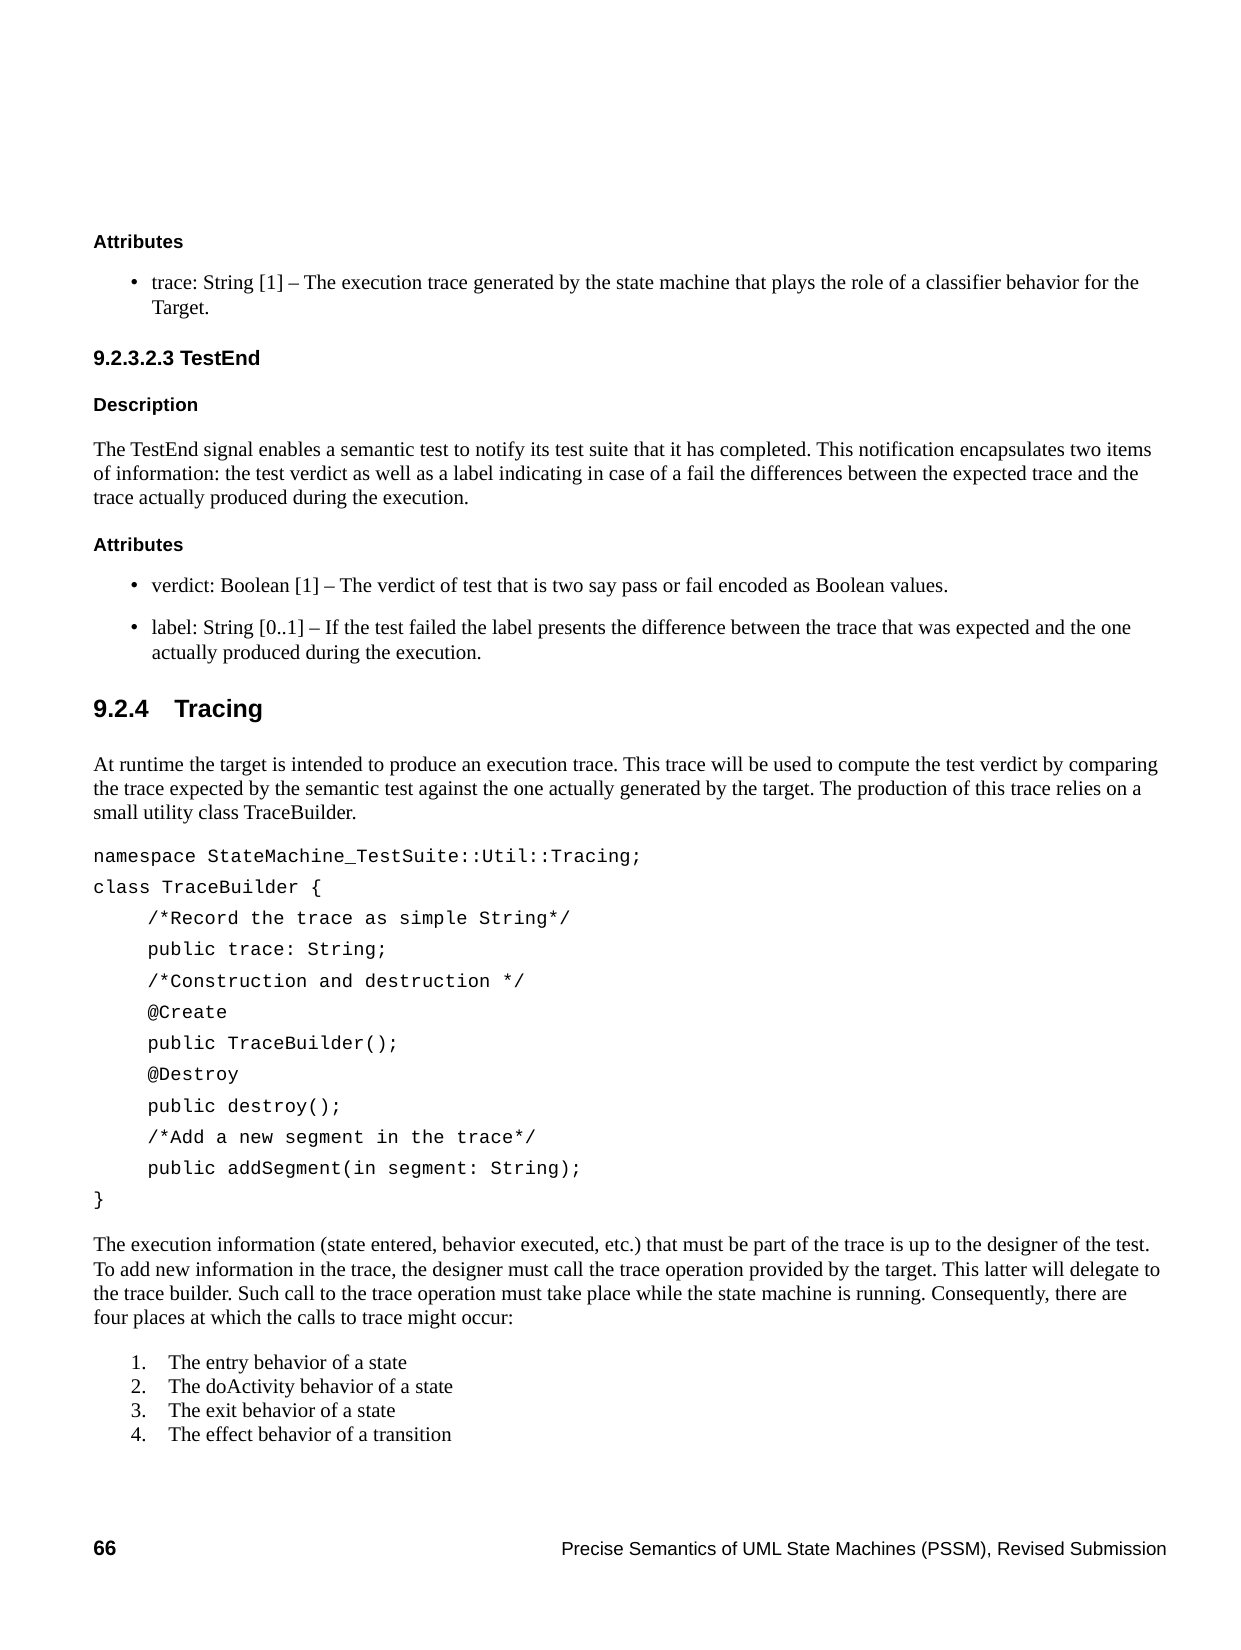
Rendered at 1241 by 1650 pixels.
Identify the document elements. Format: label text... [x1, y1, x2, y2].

list verdict: Boolean [1] – The verdict of test that is two say pass or fail encoded as Boolean values. [131, 572, 1164, 597]
text At runtime the target is intended to produce an execution trace. This trace will be used to compute the test verdict by comparing the trace expected by the semantic test against the one actually generated by the target. The production of this trace relies on a small utility class TraceBuilder. [93, 751, 1164, 824]
text public trace: String; [93, 938, 1164, 961]
text namespace StateMachine_TestSuite::Util::Tracing; [93, 845, 1164, 868]
list The exit behavior of a state [131, 1398, 1164, 1422]
list label: String [0..1] – If the test failed the label presents the difference between the trace that was expected and the one actually produced during the execution. [131, 614, 1164, 664]
text /*Add a new segment in the trace*/ [93, 1126, 1164, 1149]
subtitle Attributes [93, 231, 1164, 253]
subtitle Attributes [93, 534, 1164, 556]
subtitle TestEnd [93, 344, 1164, 369]
text public destroy(); [93, 1095, 1164, 1118]
text class TraceBuilder { [93, 876, 1164, 899]
subtitle Description [93, 394, 1164, 416]
text @Create [93, 1001, 1164, 1024]
text } [93, 1188, 1164, 1211]
text /*Construction and destruction */ [93, 970, 1164, 993]
text The execution information (state entered, behavior executed, etc.) that must be part of the trace is up to the designer of the test. To add new information in the trace, the designer must call the trace operation provided by the target. This latter will delegate to the trace builder. Such call to the trace operation must take place while the state machine is running. Consequently, there are four places at which the calls to trace might occur: [93, 1232, 1164, 1329]
text /*Record the trace as simple String*/ [93, 907, 1164, 930]
text public addSegment(in segment: String); [93, 1157, 1164, 1180]
list The entry behavior of a state [131, 1350, 1164, 1374]
subtitle Tracing [93, 693, 1164, 722]
text public TraceBuilder(); [93, 1032, 1164, 1055]
text @Destroy [93, 1063, 1164, 1086]
list The effect behavior of a transition [131, 1422, 1164, 1446]
list The doActivity behavior of a state [131, 1374, 1164, 1398]
text The TestEnd signal enables a semantic test to notify its test suite that it has completed. This notification encapsulates two items of information: the test verdict as well as a label indicating in case of a fail the differences between the expected trace and the trace actually produced during the execution. [93, 437, 1164, 509]
list trace: String [1] – The execution trace generated by the state machine that plays the role of a classifier behavior for the Target. [131, 269, 1164, 319]
